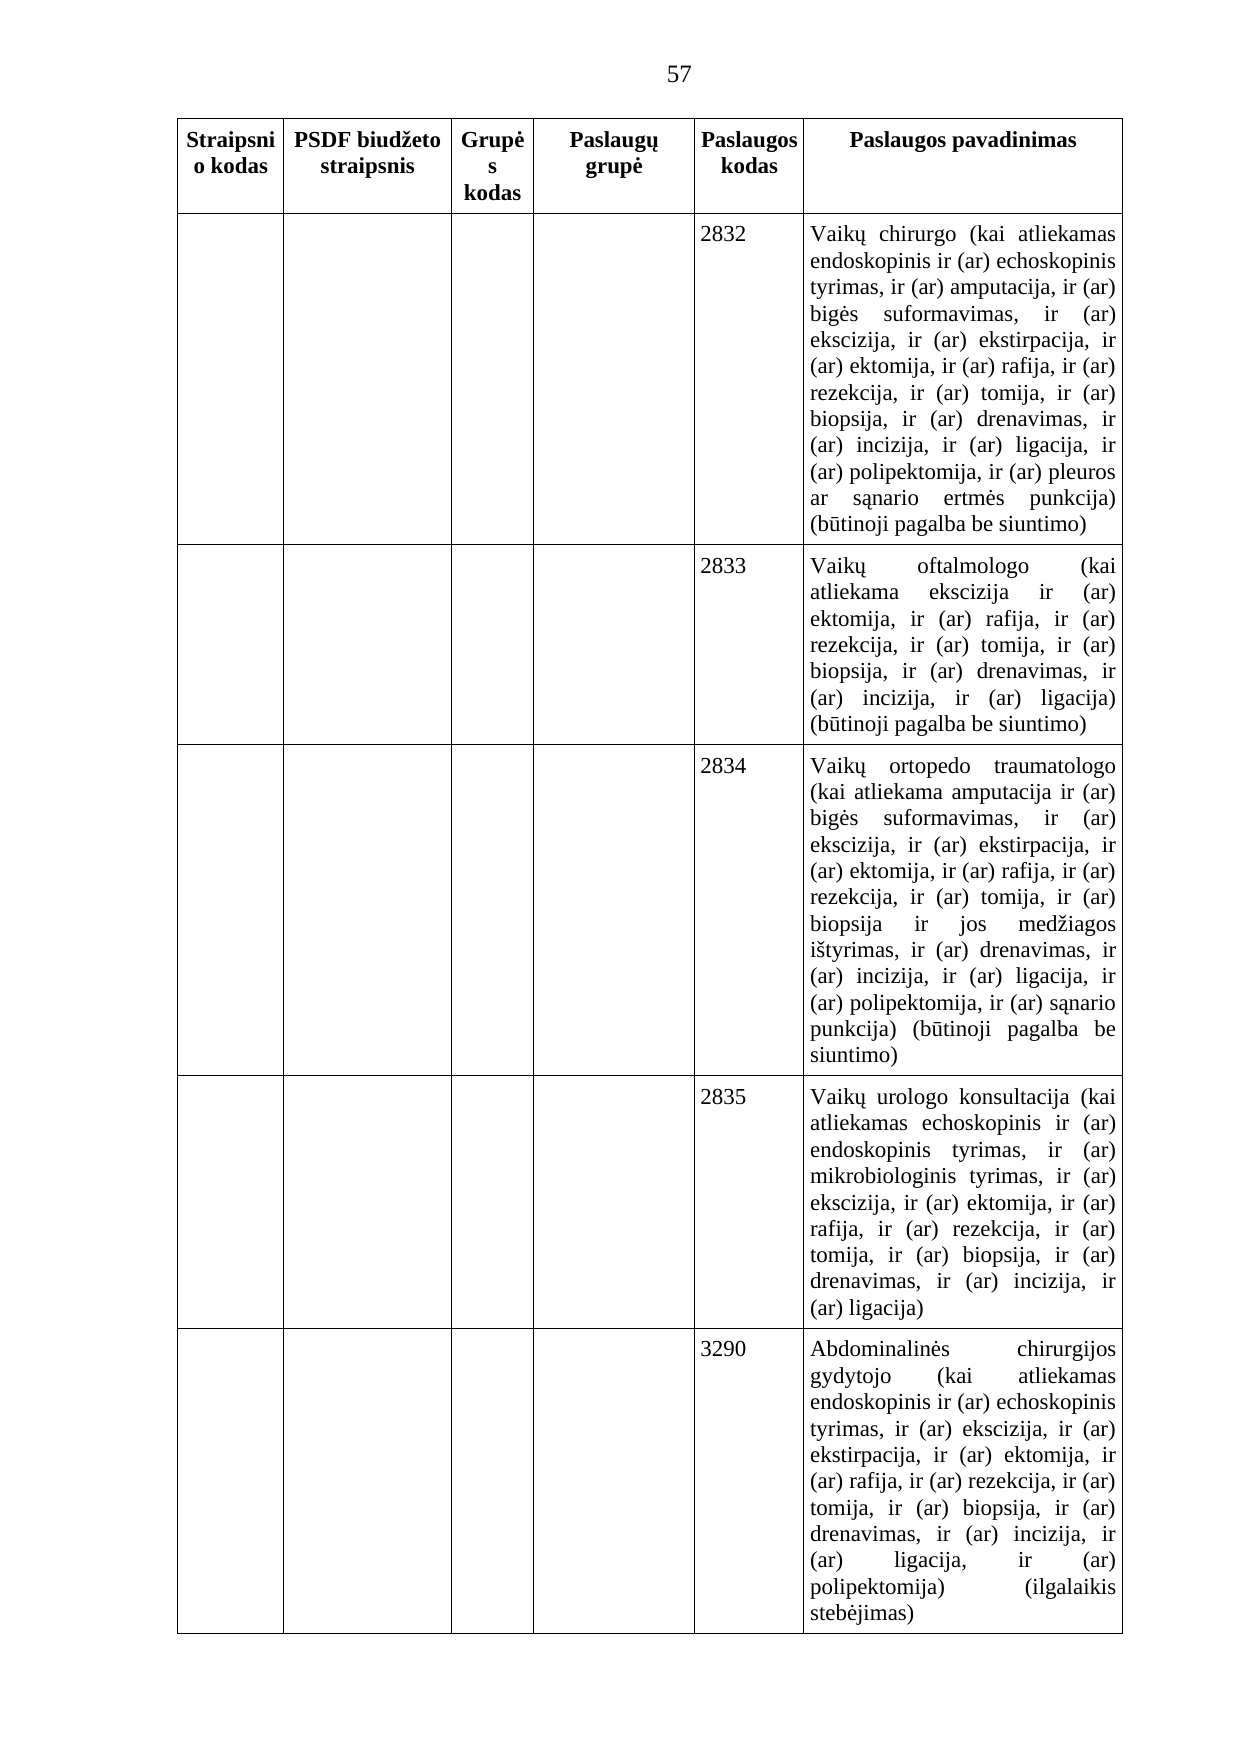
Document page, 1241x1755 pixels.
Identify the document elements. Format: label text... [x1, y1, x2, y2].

table_cell [452, 214, 533, 544]
table_cell Vaikų chirurgo (kai atliekamas endoskopinis ir (ar) echoskopinis tyrimas, ir (ar) amputacija, ir (ar) bigės suformavimas, ir (ar) ekscizija, ir (ar) ekstirpacija, ir (ar) ektomija, ir (ar) rafija, ir (ar) rezekcija, ir (ar) tomija, ir (ar) biopsija, ir (ar) drenavimas, ir (ar) incizija, ir (ar) ligacija, ir (ar) polipektomija, ir (ar) pleuros ar sąnario ertmės punkcija) (būtinoji pagalba be siuntimo) [804, 214, 1122, 544]
table_cell 2835 [695, 1076, 803, 1327]
table_header Grupės kodas [452, 119, 533, 212]
table_cell [284, 745, 451, 1075]
table_cell Abdominalinės chirurgijos gydytojo (kai atliekamas endoskopinis ir (ar) echoskopinis tyrimas, ir (ar) ekscizija, ir (ar) ekstirpacija, ir (ar) ektomija, ir (ar) rafija, ir (ar) rezekcija, ir (ar) tomija, ir (ar) biopsija, ir (ar) drenavimas, ir (ar) incizija, ir (ar) ligacija, ir (ar) polipektomija) (ilgalaikis stebėjimas) [804, 1329, 1122, 1632]
table_cell [452, 745, 533, 1075]
table_header Straipsnio kodas [178, 119, 283, 212]
table_cell Vaikų urologo konsultacija (kai atliekamas echoskopinis ir (ar) endoskopinis tyrimas, ir (ar) mikrobiologinis tyrimas, ir (ar) ekscizija, ir (ar) ektomija, ir (ar) rafija, ir (ar) rezekcija, ir (ar) tomija, ir (ar) biopsija, ir (ar) drenavimas, ir (ar) incizija, ir (ar) ligacija) [804, 1076, 1122, 1327]
table_cell [178, 1076, 283, 1327]
table_cell [534, 745, 694, 1075]
table_header PSDF biudžeto straipsnis [284, 119, 451, 212]
table_header Paslaugos pavadinimas [804, 119, 1122, 212]
table_header Paslaugos kodas [695, 119, 803, 212]
table_cell [284, 545, 451, 743]
table_cell [178, 545, 283, 743]
table_cell [452, 1076, 533, 1327]
table_cell [178, 1329, 283, 1632]
table_cell [178, 214, 283, 544]
table_cell [534, 545, 694, 743]
table_cell Vaikų ortopedo traumatologo (kai atliekama amputacija ir (ar) bigės suformavimas, ir (ar) ekscizija, ir (ar) ekstirpacija, ir (ar) ektomija, ir (ar) rafija, ir (ar) rezekcija, ir (ar) tomija, ir (ar) biopsija ir jos medžiagos ištyrimas, ir (ar) drenavimas, ir (ar) incizija, ir (ar) ligacija, ir (ar) polipektomija, ir (ar) sąnario punkcija) (būtinoji pagalba be siuntimo) [804, 745, 1122, 1075]
table_cell [284, 214, 451, 544]
table_cell [452, 545, 533, 743]
table_cell [534, 1329, 694, 1632]
table_cell [284, 1329, 451, 1632]
table_cell [178, 745, 283, 1075]
table_cell 2832 [695, 214, 803, 544]
table_cell Vaikų oftalmologo (kai atliekama ekscizija ir (ar) ektomija, ir (ar) rafija, ir (ar) rezekcija, ir (ar) tomija, ir (ar) biopsija, ir (ar) drenavimas, ir (ar) incizija, ir (ar) ligacija) (būtinoji pagalba be siuntimo) [804, 545, 1122, 743]
table_cell [534, 214, 694, 544]
table_cell [534, 1076, 694, 1327]
table_cell [284, 1076, 451, 1327]
table_cell 2834 [695, 745, 803, 1075]
table_header Paslaugų grupė [534, 119, 694, 212]
table_cell [452, 1329, 533, 1632]
table_cell 3290 [695, 1329, 803, 1632]
table_cell 2833 [695, 545, 803, 743]
